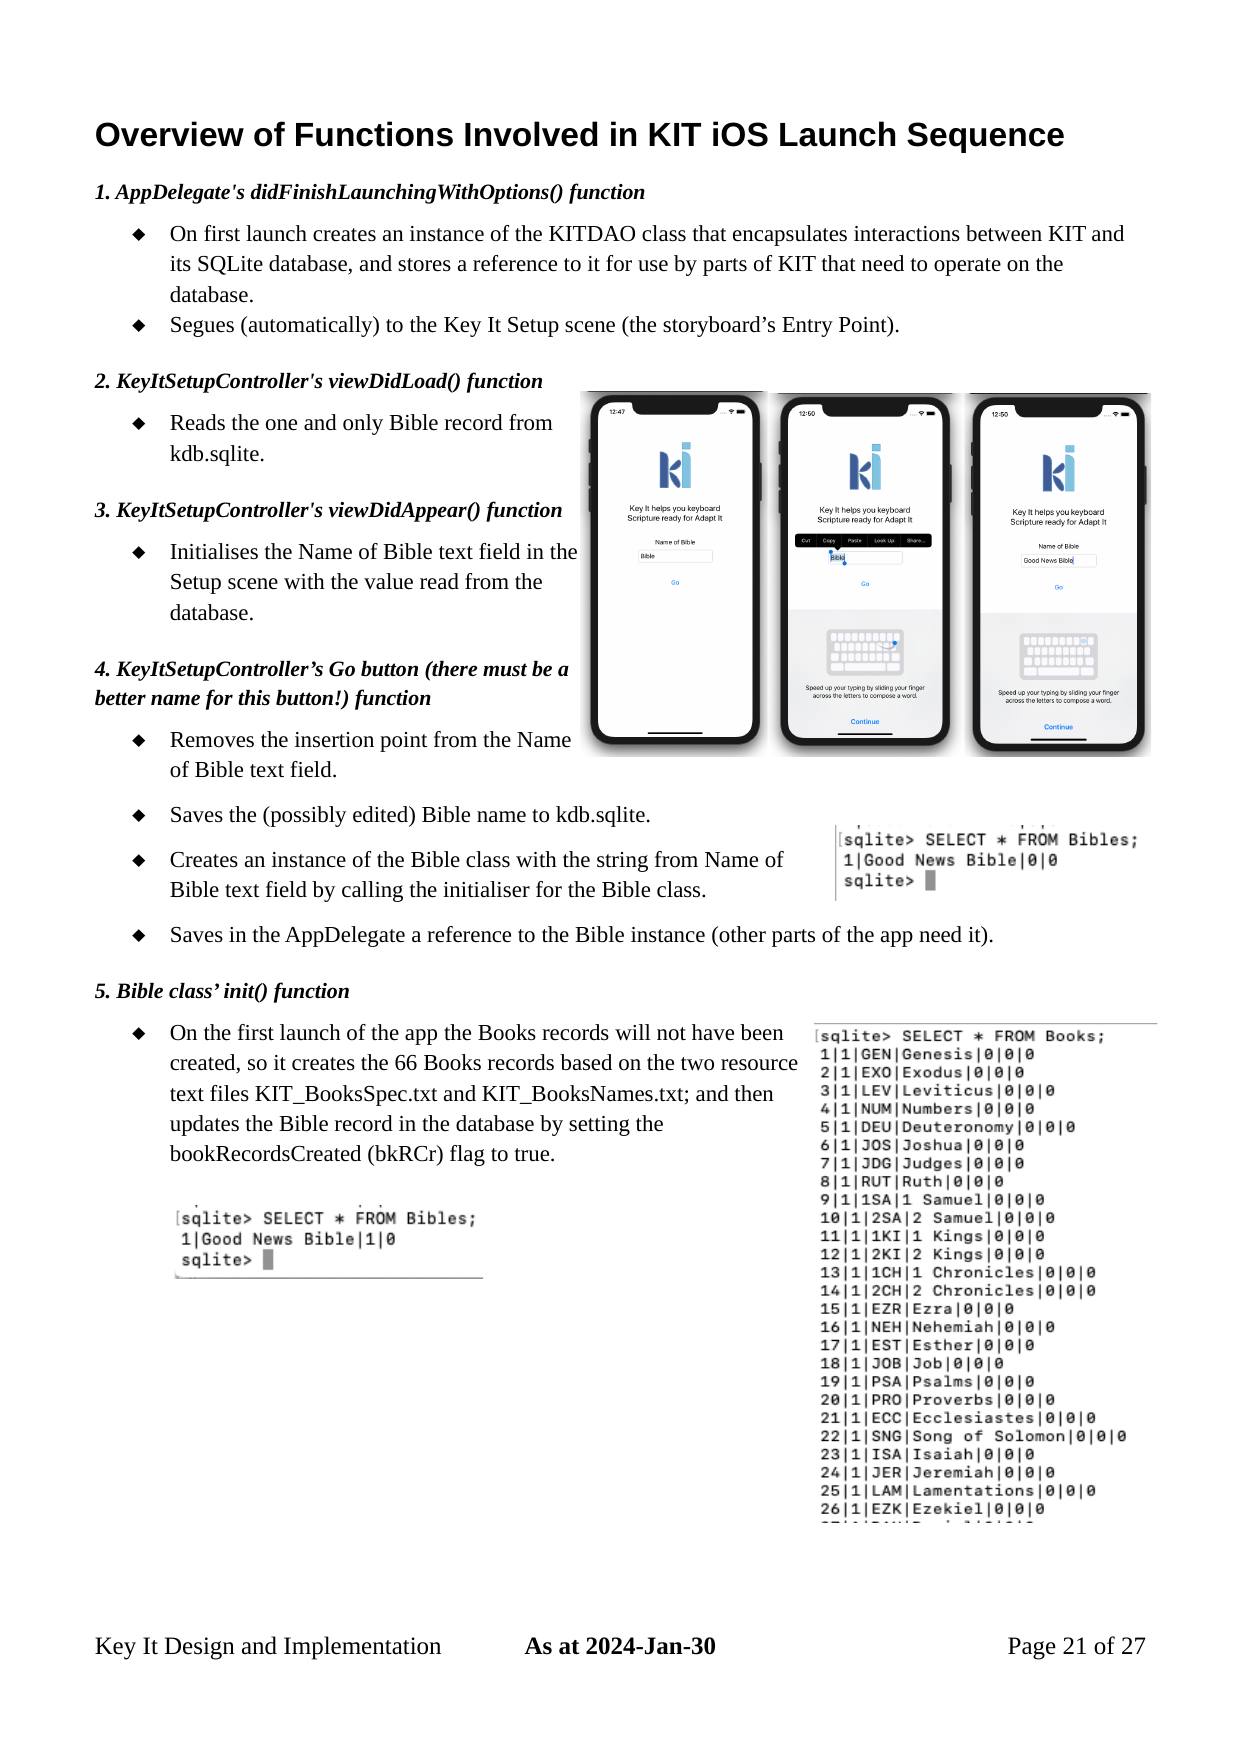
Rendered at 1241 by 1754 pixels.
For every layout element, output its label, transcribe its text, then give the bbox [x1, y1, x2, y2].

subtitle 1. AppDelegate's didFinishLaunchingWithOptions() function [94, 179, 1146, 204]
list Removes the insertion point from the Name of Bible text field. [132, 726, 1146, 782]
list On first launch creates an instance of the KITDAO class that encapsulates interactions between KIT and its SQLite database, and stores a reference to it for use by parts of KIT that need to operate on the database. [132, 220, 1146, 307]
picture [580, 391, 1152, 757]
subtitle Overview of Functions Involved in KIT iOS Launch Sequence [94, 115, 1146, 154]
list On the first launch of the app the Books records will not have been created, so it creates the 66 Books records based on the two resource text files KIT_BooksSpec.txt and KIT_BooksNames.txt; and then updates the Bible record in the database by setting the bookRecordsCreated (bkRCr) flag to true. [132, 1019, 1146, 1166]
list Saves the (possibly edited) Bible name to kdb.sqlite. [132, 801, 1146, 827]
list Saves in the AppDelegate a reference to the Bible instance (other parts of the app need it). [132, 921, 1146, 947]
list Segues (automatically) to the Key It Setup scene (the storyboard’s Entry Point). [132, 311, 1146, 337]
list Reads the one and only Bible record from kdb.sqlite. [132, 409, 580, 466]
subtitle 4. KeyItSetupController’s Go button (there must be a better name for this button!) function [94, 656, 580, 709]
picture [835, 825, 1146, 901]
subtitle 2. KeyItSetupController's viewDidLoad() function [94, 368, 1146, 393]
list Creates an instance of the Bible class with the string from Name of Bible text field by calling the initialiser for the Bible class. [132, 846, 1146, 902]
subtitle 5. Bible class’ init() function [94, 978, 1146, 1003]
list Initialises the Name of Bible text field in the Setup scene with the value read from the database. [132, 538, 580, 625]
picture [174, 1205, 484, 1279]
subtitle 3. KeyItSetupController's viewDidAppear() function [94, 497, 580, 522]
